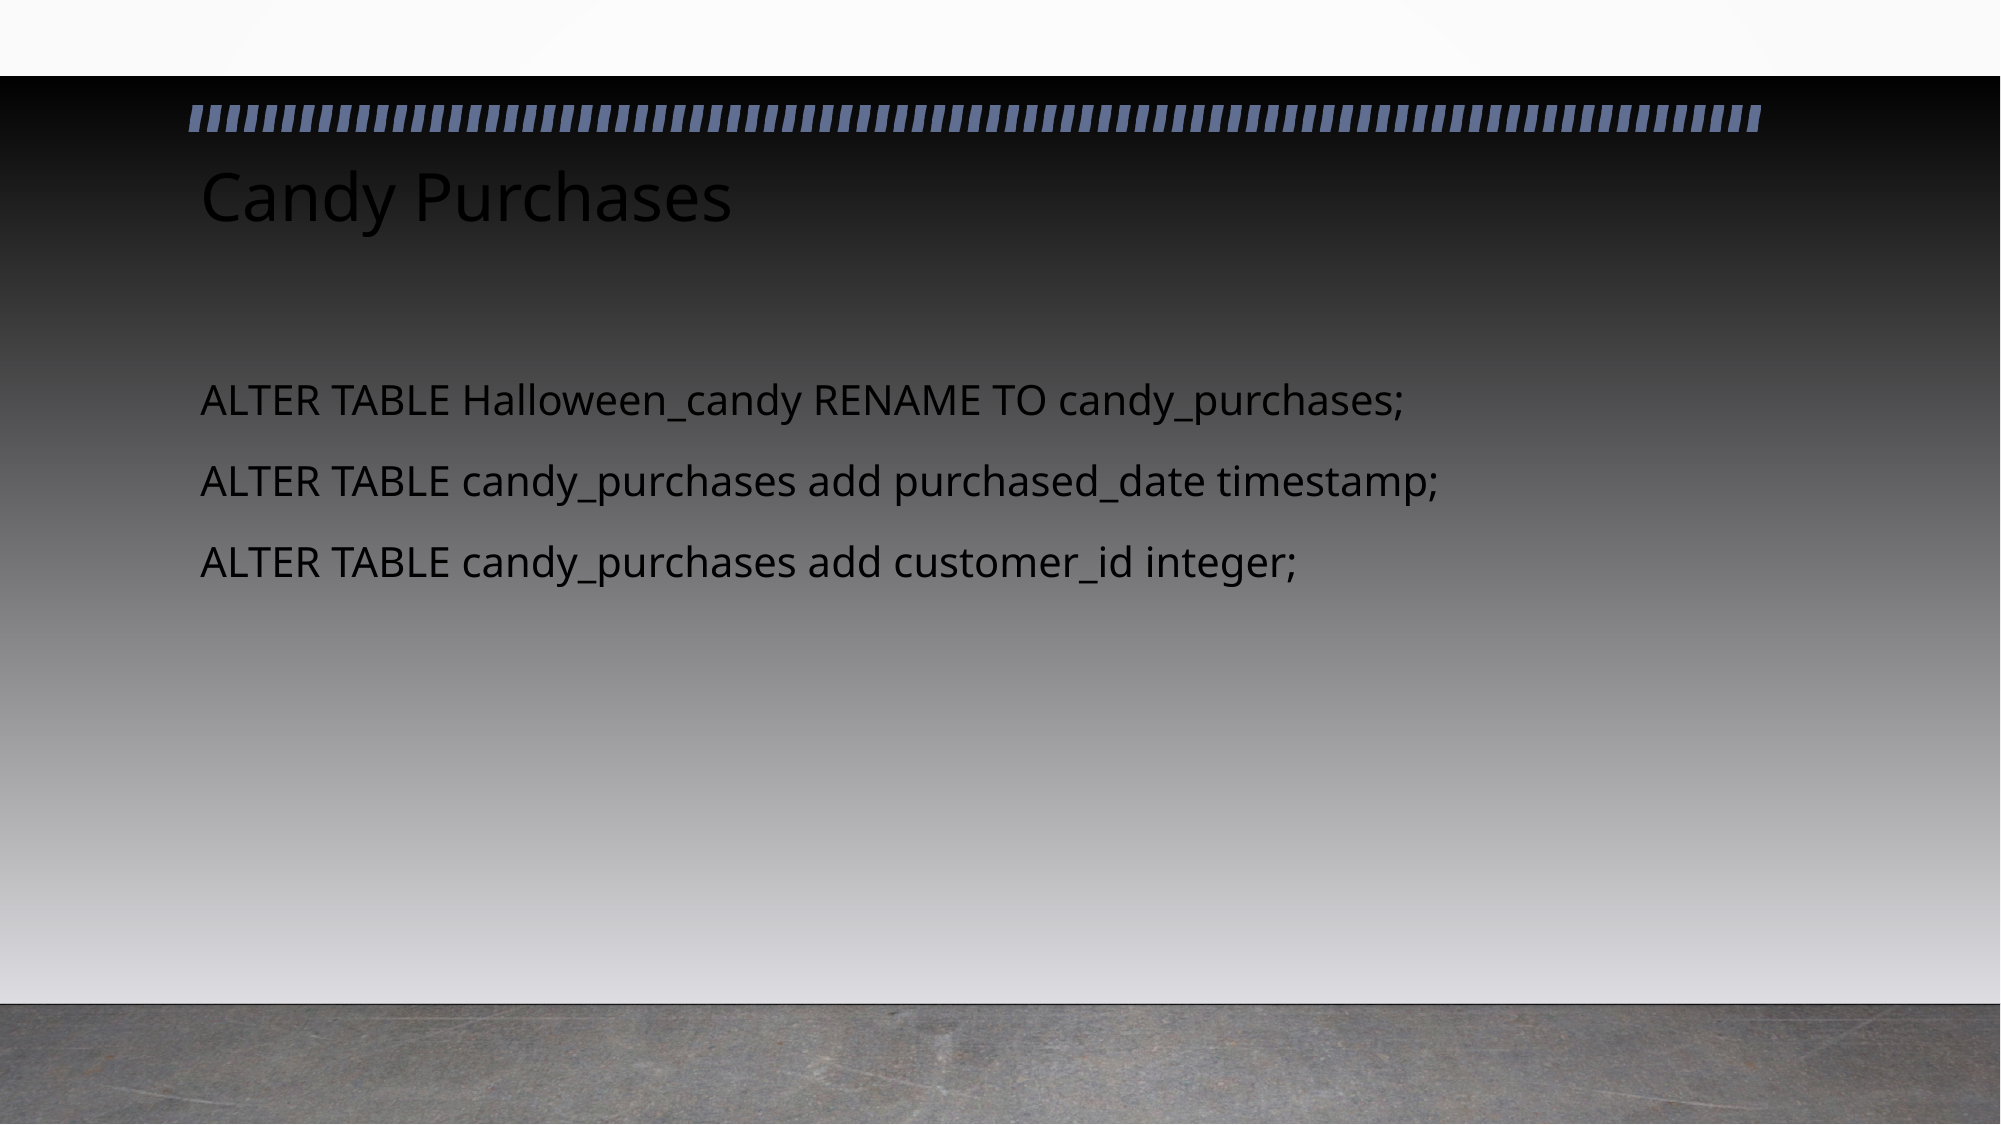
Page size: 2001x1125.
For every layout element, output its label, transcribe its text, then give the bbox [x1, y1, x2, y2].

title Candy Purchases [185, 156, 1761, 329]
list ALTER TABLE Halloween_candy RENAME TO candy_purchases; ALTER TABLE candy_purchases add purchased_date timestamp; ALTER TABLE candy_purchases add customer_id integer; [185, 356, 1761, 897]
